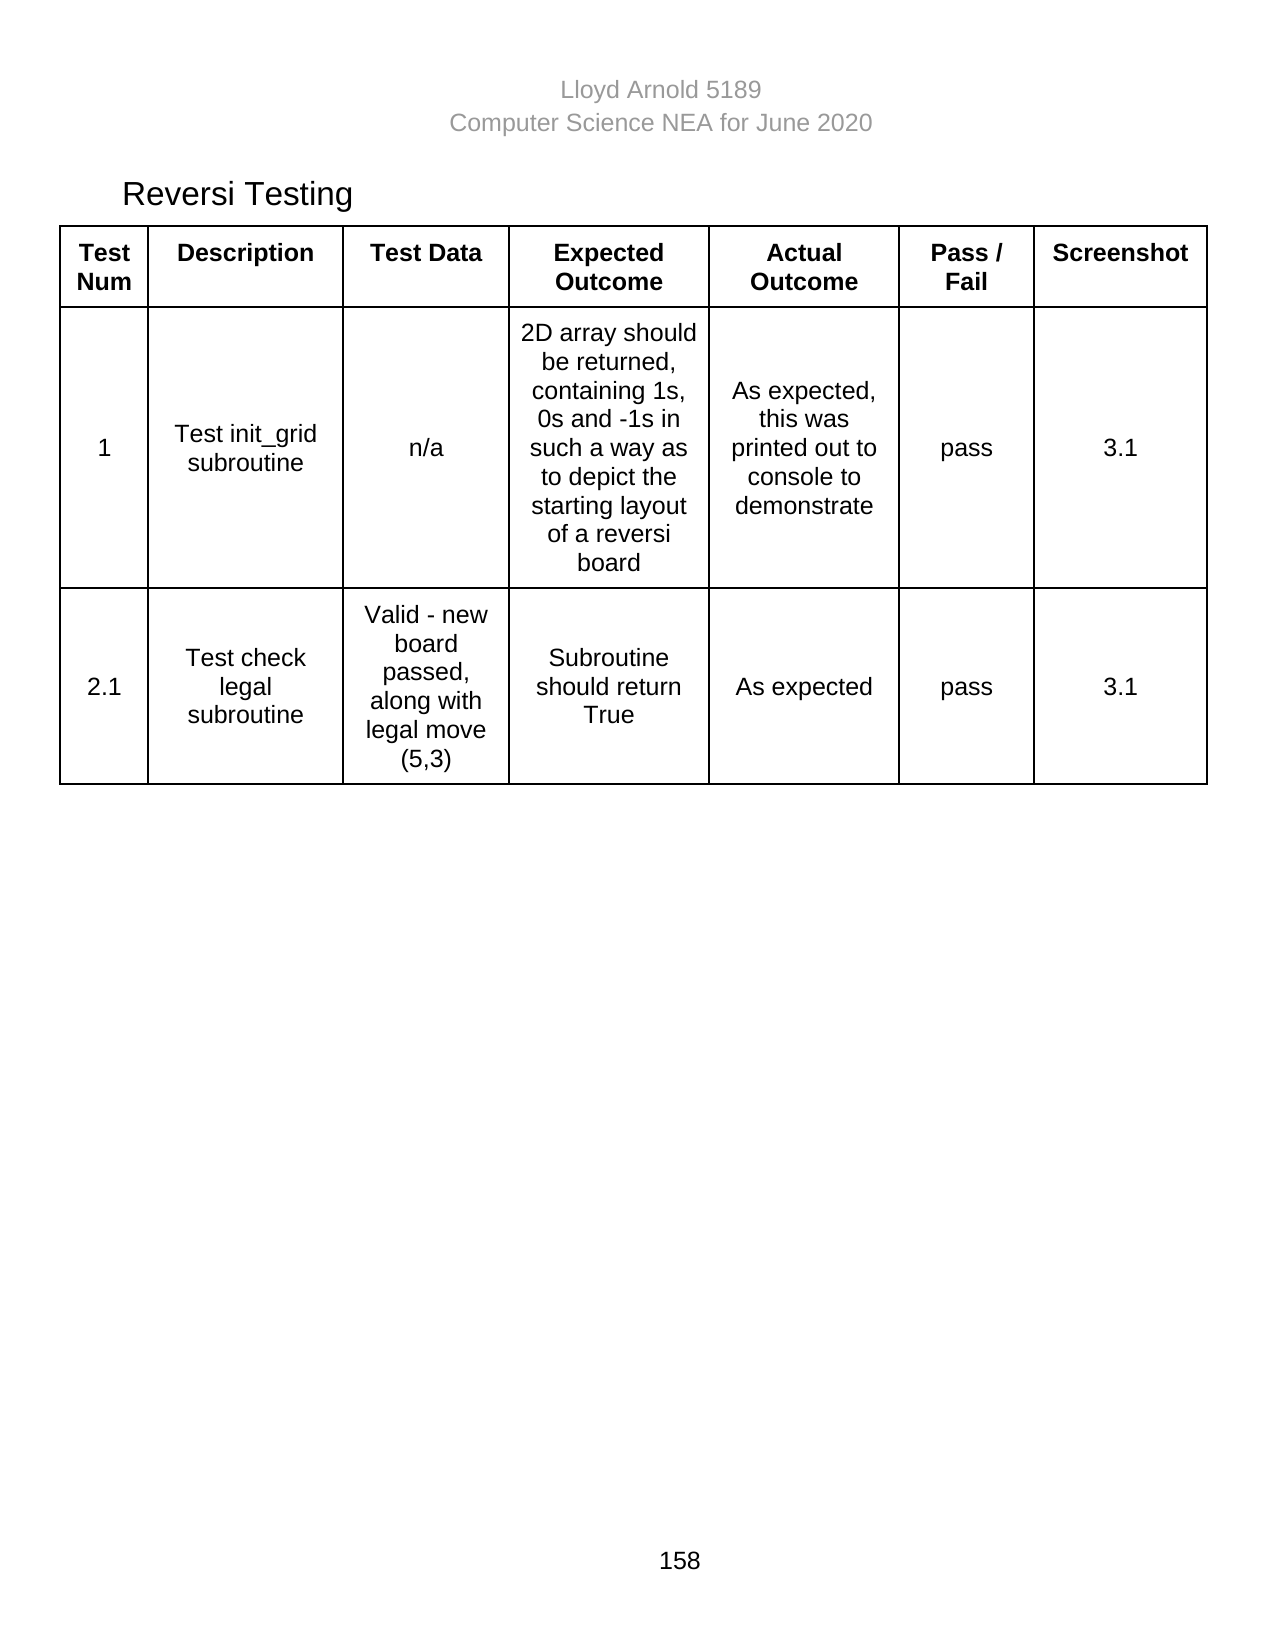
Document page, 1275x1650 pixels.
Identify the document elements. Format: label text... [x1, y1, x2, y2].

table_header Test Num [61, 227, 147, 306]
table_cell 2D array should be returned, containing 1s, 0s and -1s in such a way as to depict the starting layout of a reversi board [510, 308, 708, 587]
table_header Actual Outcome [710, 227, 898, 306]
table_cell 3.1 [1035, 589, 1206, 783]
table_cell n/a [344, 308, 508, 587]
table_header Test Data [344, 227, 508, 306]
table_cell 2.1 [61, 589, 147, 783]
table_header Screenshot [1035, 227, 1206, 306]
table_cell 1 [61, 308, 147, 587]
table_cell Test init_grid subroutine [149, 308, 342, 587]
table_cell 3.1 [1035, 308, 1206, 587]
table_cell pass [900, 589, 1033, 783]
table_cell pass [900, 308, 1033, 587]
table_cell Valid - new board passed, along with legal move (5,3) [344, 589, 508, 783]
table_header Description [149, 227, 342, 306]
table_cell As expected [710, 589, 898, 783]
table_cell As expected, this was printed out to console to demonstrate [710, 308, 898, 587]
table_header Pass / Fail [900, 227, 1033, 306]
table_cell Subroutine should return True [510, 589, 708, 783]
subtitle Reversi Testing [122, 174, 1200, 213]
table_header Expected Outcome [510, 227, 708, 306]
table_cell Test check legal subroutine [149, 589, 342, 783]
